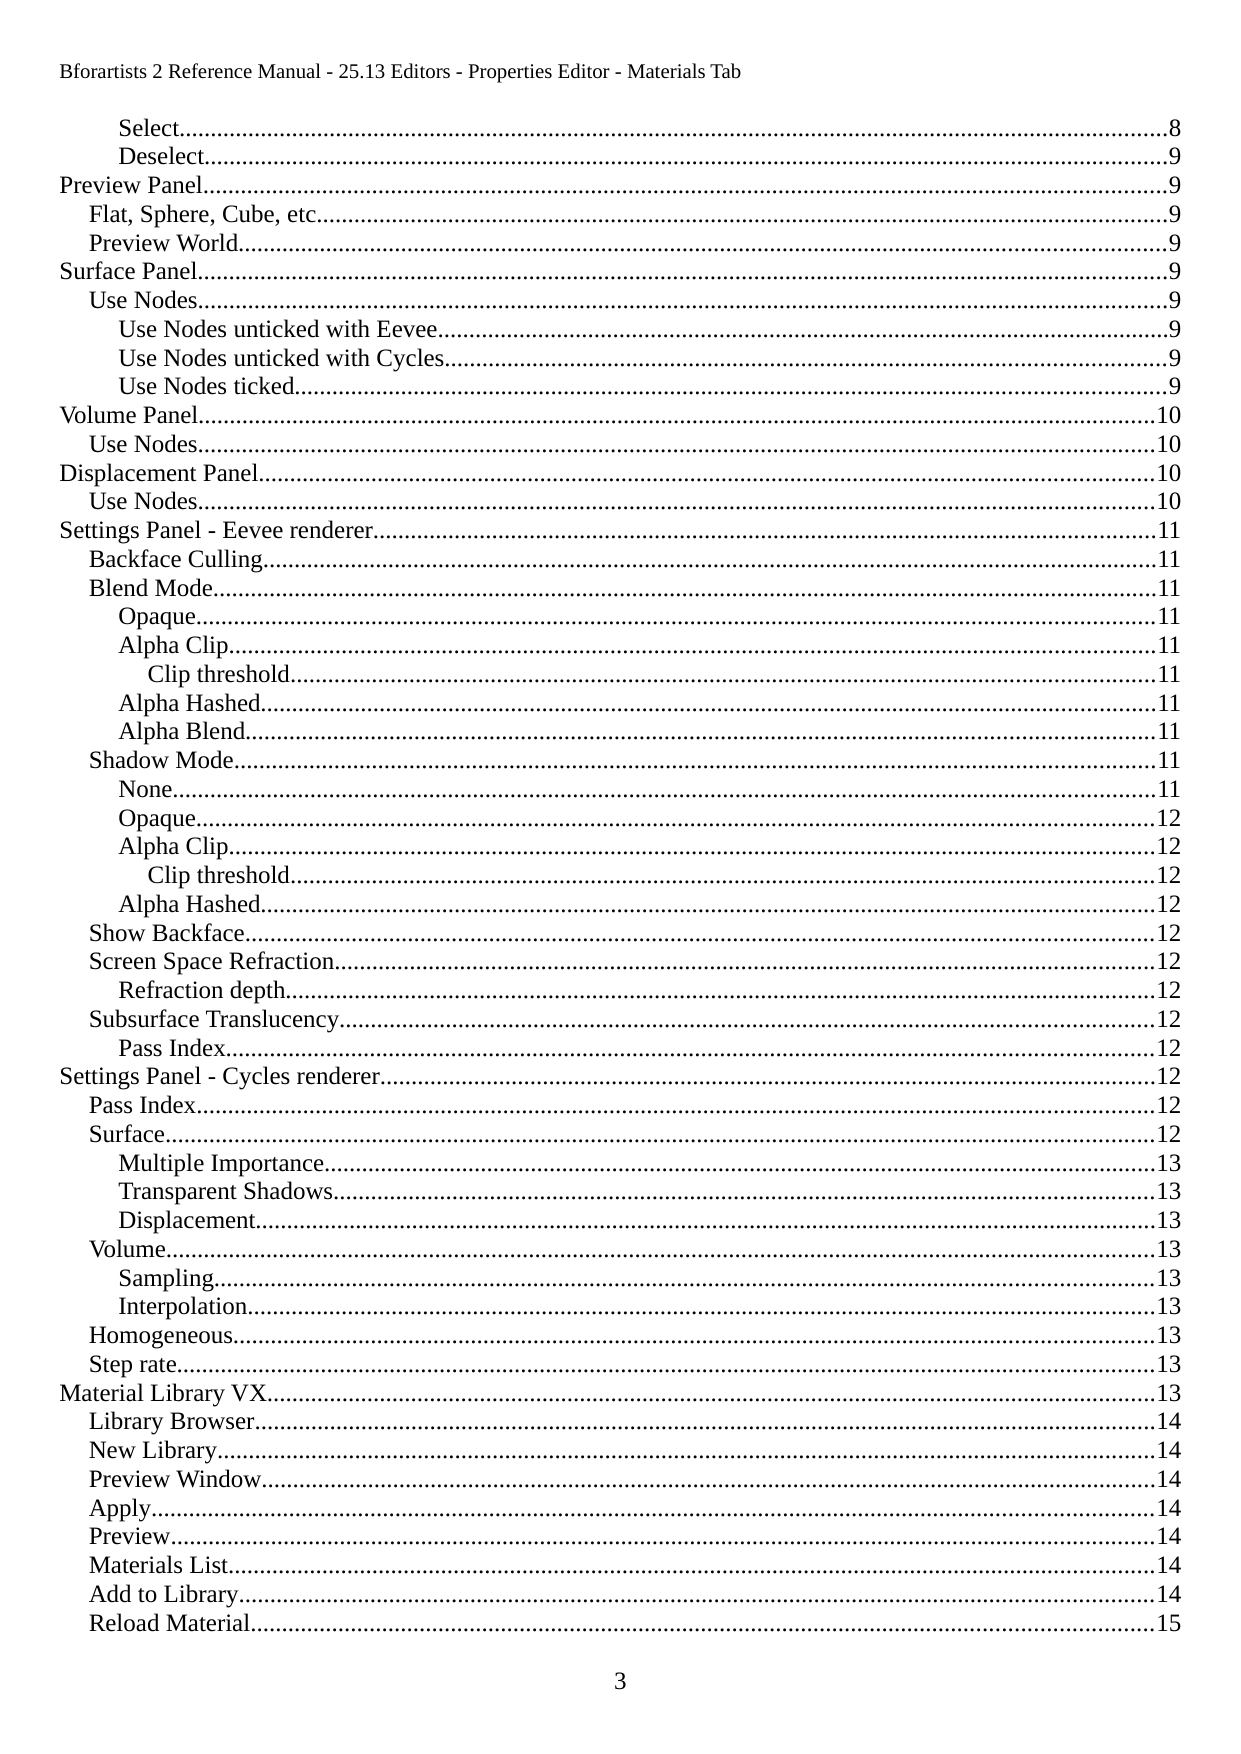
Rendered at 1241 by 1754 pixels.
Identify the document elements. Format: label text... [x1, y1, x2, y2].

text Displacement 13 [118, 1205, 1181, 1234]
text Alpha Hashed 12 [118, 889, 1181, 918]
text Pass Index 12 [88, 1090, 1181, 1119]
text Use Nodes 9 [88, 285, 1181, 314]
text Blend Mode 11 [88, 573, 1181, 601]
text Reload Material 15 [88, 1608, 1181, 1636]
text Homogeneous 13 [88, 1320, 1181, 1349]
text New Library 14 [88, 1435, 1181, 1464]
text Backface Culling 11 [88, 544, 1181, 573]
text Surface 12 [88, 1119, 1181, 1148]
text Add to Library 14 [88, 1579, 1181, 1608]
text Material Library VX 13 [59, 1378, 1181, 1406]
text Flat, Sphere, Cube, etc. 9 [88, 199, 1181, 228]
text Interpolation 13 [118, 1291, 1181, 1320]
text Volume 13 [88, 1234, 1181, 1263]
text Sampling 13 [118, 1263, 1181, 1291]
text Library Browser 14 [88, 1406, 1181, 1435]
text Settings Panel - Eevee renderer 11 [59, 515, 1181, 544]
text Select 8 [118, 113, 1181, 141]
text Use Nodes unticked with Eevee 9 [118, 314, 1181, 343]
text Preview World 9 [88, 228, 1181, 256]
text Step rate 13 [88, 1349, 1181, 1378]
text Clip threshold 11 [147, 659, 1181, 688]
text Materials List 14 [88, 1550, 1181, 1579]
text Transparent Shadows 13 [118, 1176, 1181, 1205]
text Use Nodes 10 [88, 429, 1181, 458]
text Preview Panel 9 [59, 170, 1181, 199]
text Opaque 12 [118, 803, 1181, 831]
text Alpha Hashed 11 [118, 688, 1181, 716]
text Deselect 9 [118, 141, 1181, 170]
text Alpha Clip 11 [118, 630, 1181, 659]
text Show Backface 12 [88, 918, 1181, 946]
text Volume Panel 10 [59, 400, 1181, 429]
text Preview 14 [88, 1521, 1181, 1550]
text Multiple Importance 13 [118, 1148, 1181, 1176]
text Opaque 11 [118, 601, 1181, 630]
text Surface Panel 9 [59, 256, 1181, 285]
text Alpha Blend 11 [118, 716, 1181, 745]
text Settings Panel - Cycles renderer 12 [59, 1061, 1181, 1090]
text None 11 [118, 774, 1181, 803]
text Preview Window 14 [88, 1464, 1181, 1493]
text Apply 14 [88, 1493, 1181, 1521]
text Use Nodes 10 [88, 486, 1181, 515]
text Screen Space Refraction 12 [88, 946, 1181, 975]
text Use Nodes unticked with Cycles 9 [118, 343, 1181, 371]
text Use Nodes ticked 9 [118, 371, 1181, 400]
text Shadow Mode 11 [88, 745, 1181, 774]
text Displacement Panel 10 [59, 458, 1181, 486]
text Clip threshold 12 [147, 860, 1181, 889]
text Pass Index 12 [118, 1033, 1181, 1061]
text Subsurface Translucency 12 [88, 1004, 1181, 1033]
text Alpha Clip 12 [118, 831, 1181, 860]
text Refraction depth 12 [118, 975, 1181, 1004]
